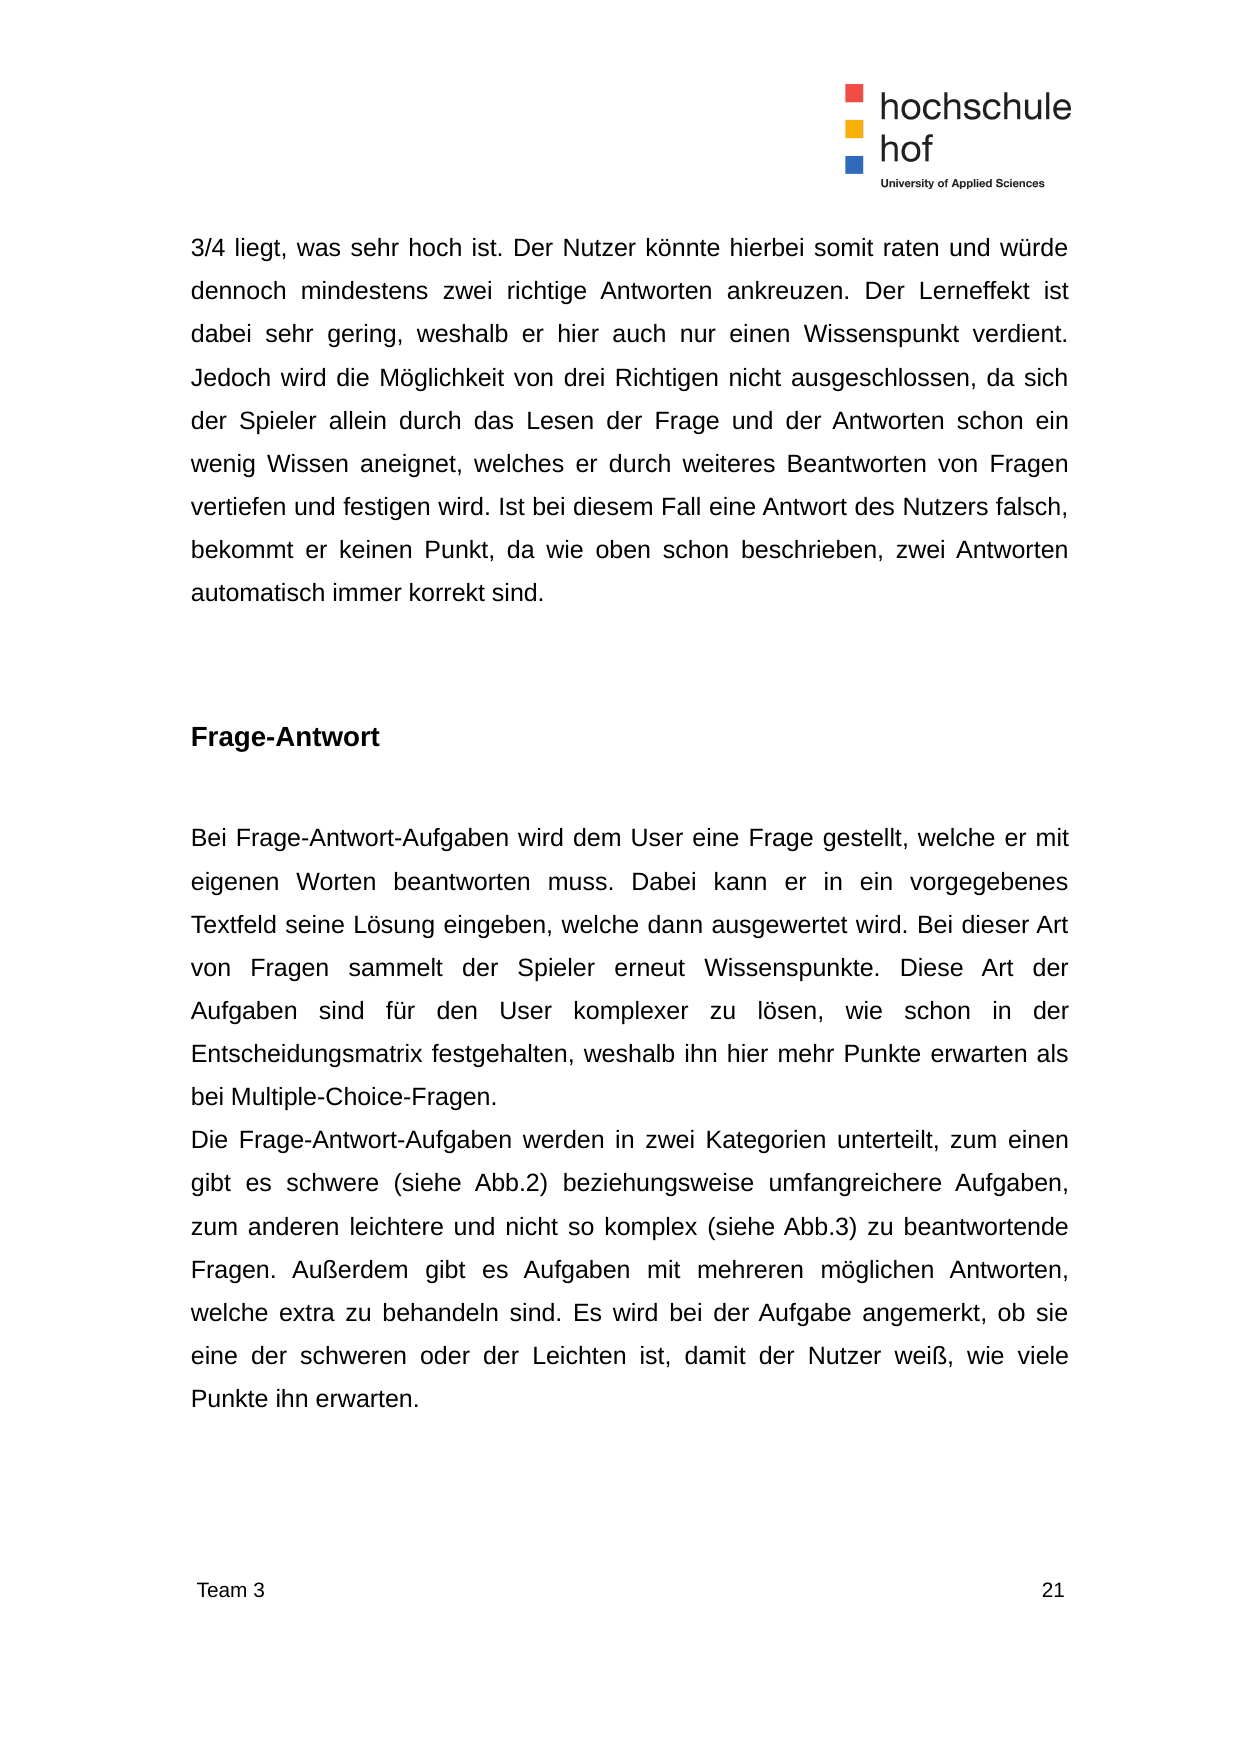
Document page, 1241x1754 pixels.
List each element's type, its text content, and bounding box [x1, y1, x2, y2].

picture [845, 84, 1071, 189]
text 3/4 liegt, was sehr hoch ist. Der Nutzer könnte hierbei somit raten und würde dennoch mindestens zwei richtige Antworten ankreuzen. Der Lerneffekt ist dabei sehr gering, weshalb er hier auch nur einen Wissenspunkt verdient. Jedoch wird die Möglichkeit von drei Richtigen nicht ausgeschlossen, da sich der Spieler allein durch das Lesen der Frage und der Antworten schon ein wenig Wissen aneignet, welches er durch weiteres Beantworten von Fragen vertiefen und festigen wird. Ist bei diesem Fall eine Antwort des Nutzers falsch, bekommt er keinen Punkt, da wie oben schon beschrieben, zwei Antworten automatisch immer korrekt sind. [191, 233, 1070, 607]
subtitle Frage-Antwort [191, 720, 1070, 752]
text Die Frage-Antwort-Aufgaben werden in zwei Kategorien unterteilt, zum einen gibt es schwere (siehe Abb.2) beziehungsweise umfangreichere Aufgaben, zum anderen leichtere und nicht so komplex (siehe Abb.3) zu beantwortende Fragen. Außerdem gibt es Aufgaben mit mehreren möglichen Antworten, welche extra zu behandeln sind. Es wird bei der Aufgabe angemerkt, ob sie eine der schweren oder der Leichten ist, damit der Nutzer weiß, wie viele Punkte ihn erwarten. [191, 1125, 1070, 1413]
text Bei Frage-Antwort-Aufgaben wird dem User eine Frage gestellt, welche er mit eigenen Worten beantworten muss. Dabei kann er in ein vorgegebenes Textfeld seine Lösung eingeben, welche dann ausgewertet wird. Bei dieser Art von Fragen sammelt der Spieler erneut Wissenspunkte. Diese Art der Aufgaben sind für den User komplexer zu lösen, wie schon in der Entscheidungsmatrix festgehalten, weshalb ihn hier mehr Punkte erwarten als bei Multiple-Choice-Fragen. [191, 823, 1070, 1111]
